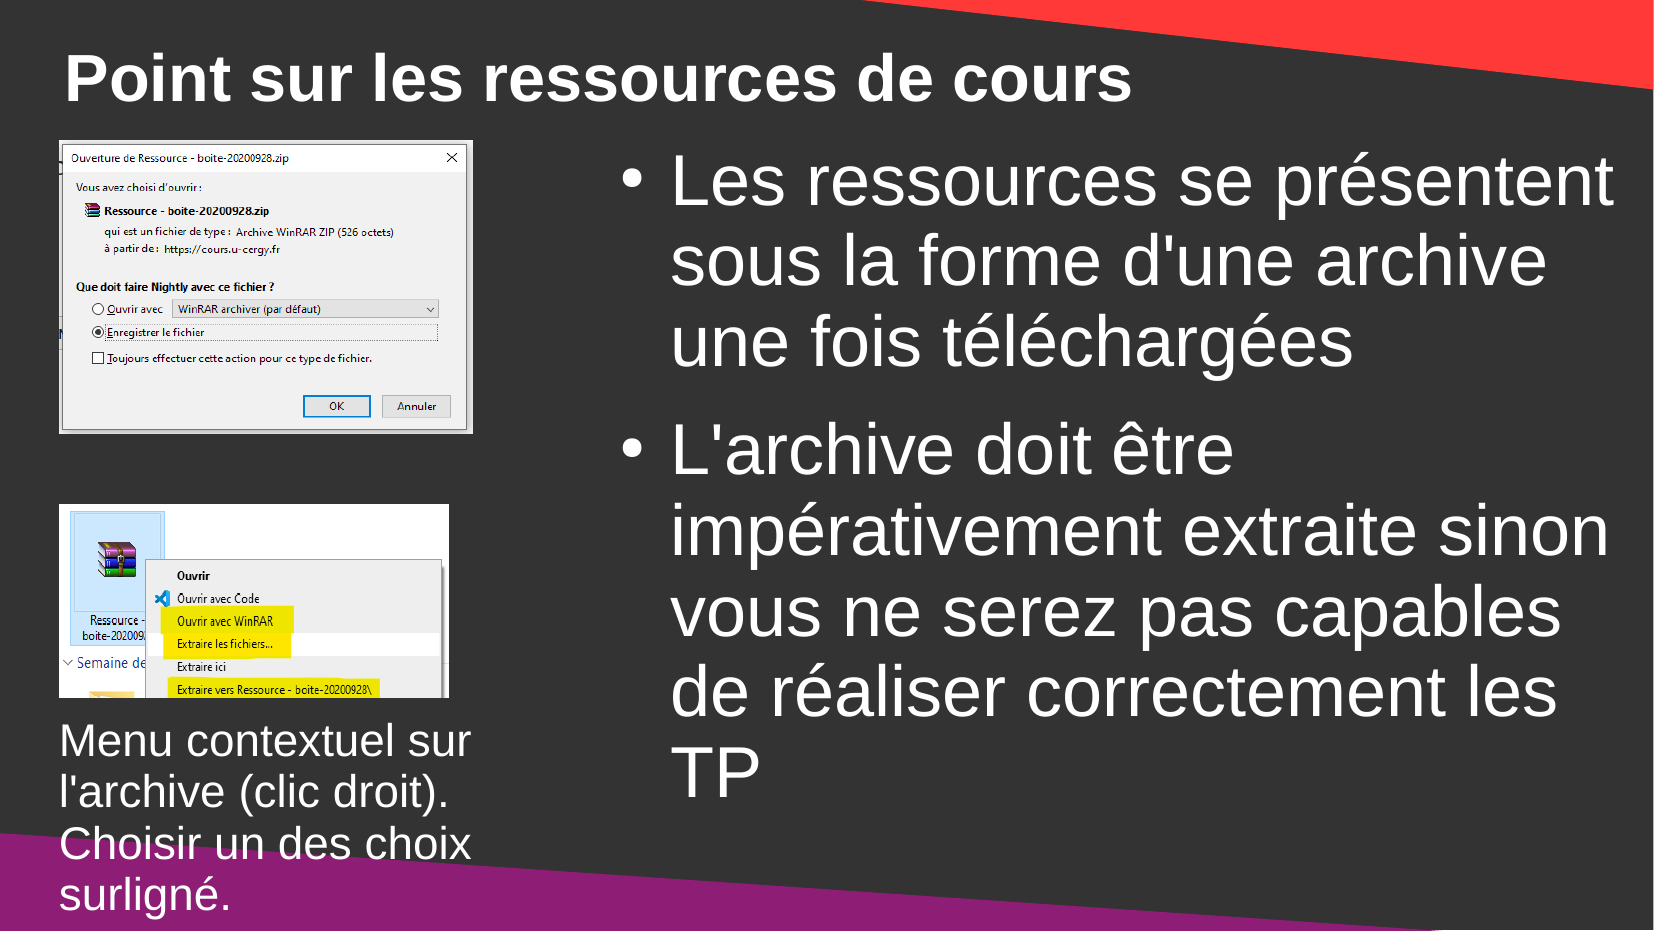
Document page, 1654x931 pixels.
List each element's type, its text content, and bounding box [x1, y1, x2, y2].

picture [59, 504, 449, 716]
list Les ressources se présentent sous la forme d'une archive une fois téléchargées L'archive doit être impérativement extraite sinon vous ne serez pas capables de réaliser correctement les TP [602, 140, 1620, 824]
text_box [0, 833, 1443, 931]
title Menu contextuel sur l'archive (clic droit). Choisir un des choix surligné. [59, 715, 630, 921]
picture [59, 140, 473, 434]
title Point sur les ressources de cours [64, 40, 1553, 118]
text_box [861, 0, 1654, 90]
